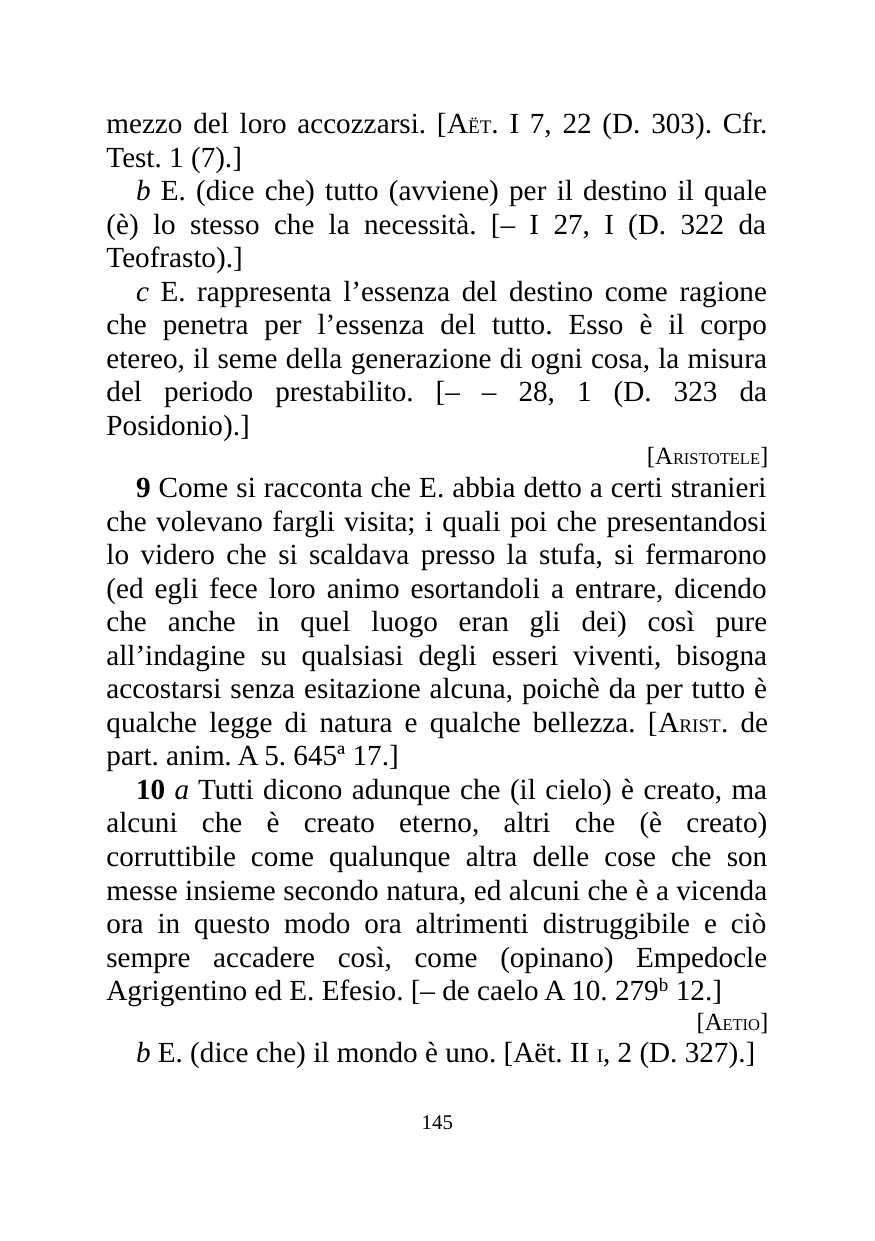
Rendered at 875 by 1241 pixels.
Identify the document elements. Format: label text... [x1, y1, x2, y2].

text b E. (dice che) il mondo è uno. [Aët. II i, 2 (D. 327).] [106, 1035, 768, 1069]
subtitle [Aetio] [106, 1007, 768, 1035]
text c E. rappresenta l’essenza del destino come ragione che penetra per l’essenza del tutto. Esso è il corpo etereo, il seme della generazione di ogni cosa, la misura del periodo prestabilito. [– – 28, 1 (D. 323 da Posidonio).] [106, 274, 768, 442]
subtitle [Aristotele] [106, 442, 768, 470]
text b E. (dice che) tutto (avviene) per il destino il quale (è) lo stesso che la necessità. [– I 27, I (D. 322 da Teofrasto).] [106, 173, 768, 274]
text 10 a Tutti dicono adunque che (il cielo) è creato, ma alcuni che è creato eterno, altri che (è creato) corruttibile come qualunque altra delle cose che son messe insieme secondo natura, ed alcuni che è a vicenda ora in questo modo ora altrimenti distruggibile e ciò sempre accadere così, come (opinano) Empedocle Agrigentino ed E. Efesio. [– de caelo A 10. 279b 12.] [106, 772, 768, 1007]
text mezzo del loro accozzarsi. [Aët. I 7, 22 (D. 303). Cfr. Test. 1 (7).] [106, 106, 768, 173]
text 9 Come si racconta che E. abbia detto a certi stranieri che volevano fargli visita; i quali poi che presentandosi lo videro che si scaldava presso la stufa, si fermarono (ed egli fece loro animo esortandoli a entrare, dicendo che anche in quel luogo eran gli dei) così pure all’indagine su qualsiasi degli esseri viventi, bisogna accostarsi senza esitazione alcuna, poichè da per tutto è qualche legge di natura e qualche bellezza. [Arist. de part. anim. A 5. 645ª 17.] [106, 470, 768, 772]
